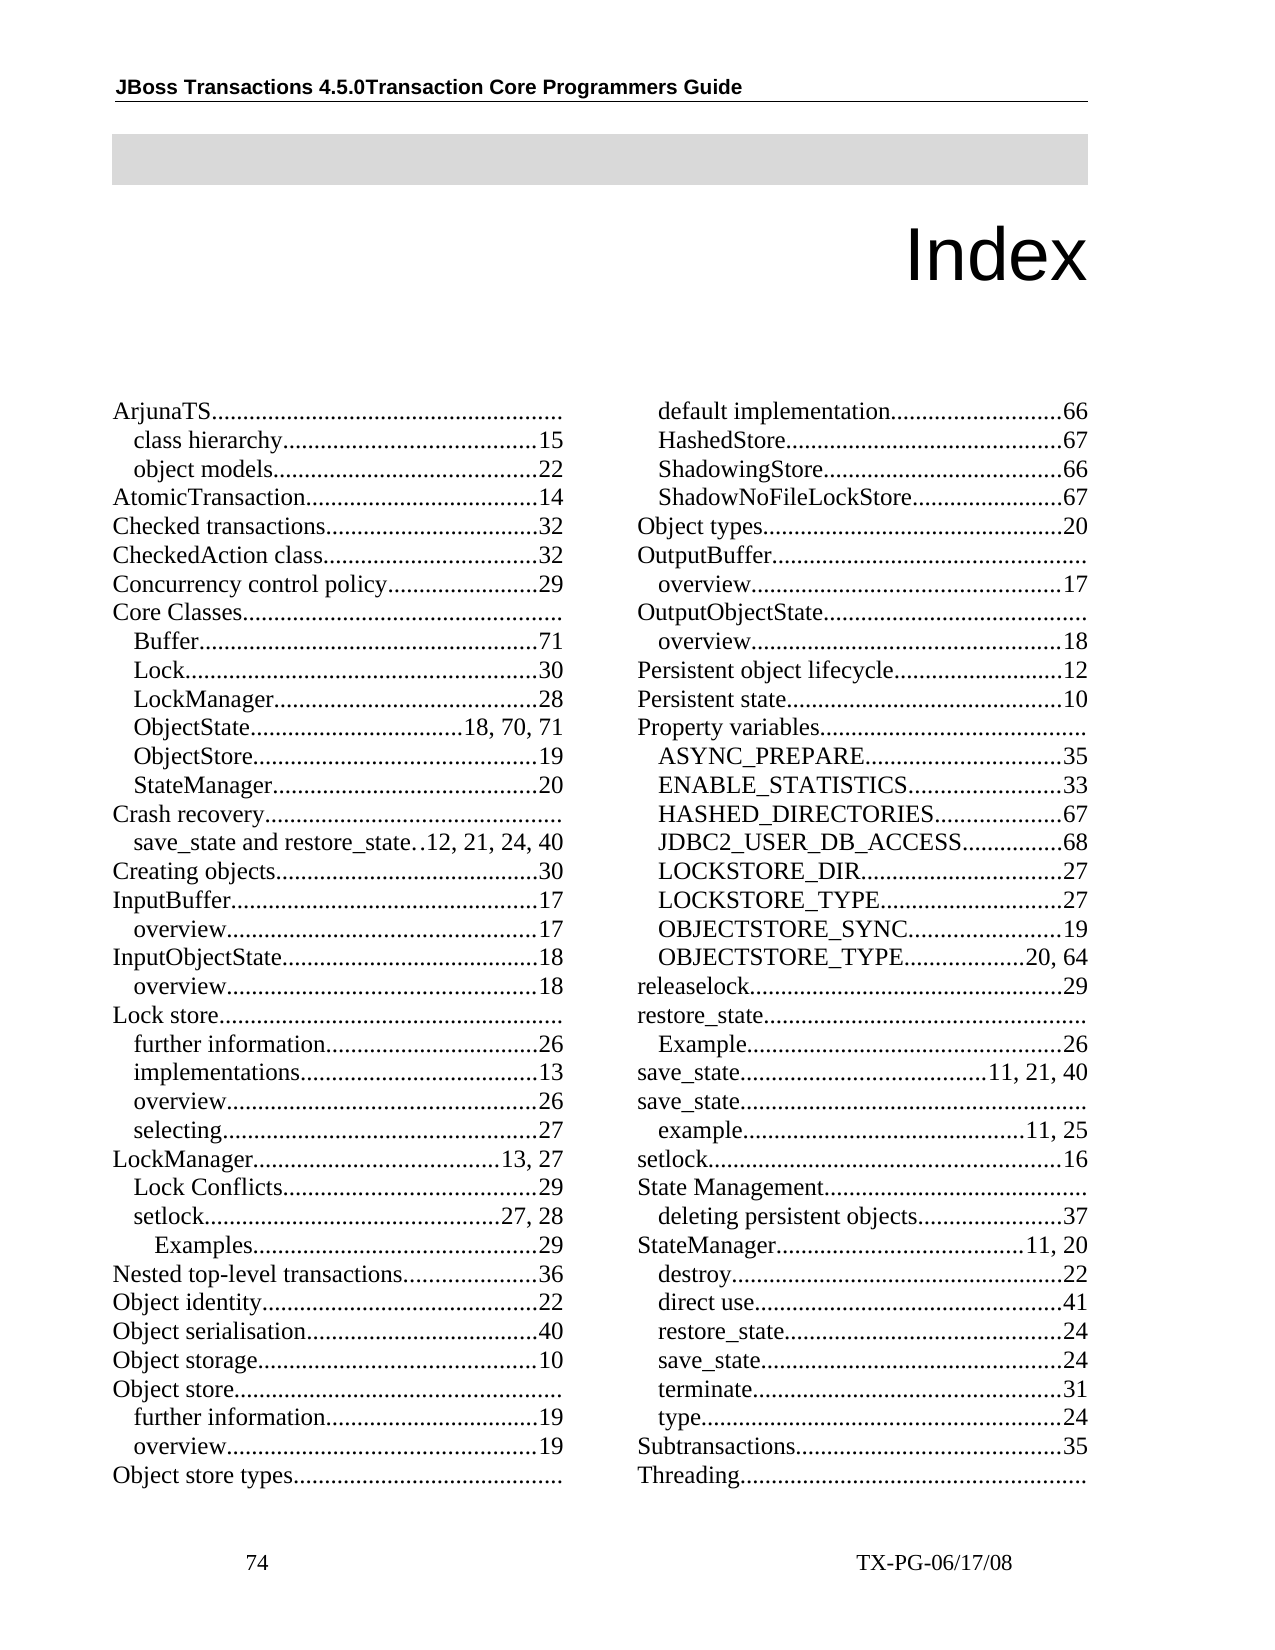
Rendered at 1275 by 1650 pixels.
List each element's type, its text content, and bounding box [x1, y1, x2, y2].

text Example 26 [658, 1029, 1088, 1057]
text LOCKSTORE_DIR 27 [658, 856, 1088, 885]
text direct use 41 [658, 1287, 1088, 1316]
text Object store [112, 1374, 563, 1402]
text JDBC2_USER_DB_ACCESS 68 [658, 827, 1088, 856]
text Threading [637, 1460, 1088, 1489]
text setlock 16 [637, 1144, 1088, 1172]
text overview 18 [133, 971, 563, 1000]
text Concurrency control policy 29 [112, 569, 563, 597]
text overview 17 [133, 914, 563, 942]
text StateManager 11, 20 [637, 1230, 1088, 1259]
text overview 19 [133, 1431, 563, 1460]
text AtomicTransaction 14 [112, 482, 563, 511]
text ObjectStore 19 [133, 741, 563, 770]
text Object identity 22 [112, 1287, 563, 1316]
text LOCKSTORE_TYPE 27 [658, 885, 1088, 914]
text setlock 27, 28 [133, 1201, 563, 1230]
text restore_state [637, 1000, 1088, 1029]
text LockManager 13, 27 [112, 1144, 563, 1172]
text ShadowNoFileLockStore 67 [658, 482, 1088, 511]
text OutputObjectState [637, 597, 1088, 626]
text releaselock 29 [637, 971, 1088, 1000]
text Lock store [112, 1000, 563, 1029]
text Nested top-level transactions 36 [112, 1259, 563, 1287]
text StateManager 20 [133, 770, 563, 799]
text State Management [637, 1172, 1088, 1201]
text class hierarchy 15 [133, 425, 563, 454]
text Object serialisation 40 [112, 1316, 563, 1345]
text Lock Conflicts 29 [133, 1172, 563, 1201]
text further information 26 [133, 1029, 563, 1057]
text ShadowingStore 66 [658, 454, 1088, 482]
text InputObjectState 18 [112, 942, 563, 971]
text ObjectState 18, 70, 71 [133, 712, 563, 741]
text Persistent state 10 [637, 684, 1088, 712]
text destroy 22 [658, 1259, 1088, 1287]
text implementations 13 [133, 1057, 563, 1086]
text HASHED_DIRECTORIES 67 [658, 799, 1088, 827]
text Checked transactions 32 [112, 511, 563, 540]
text HashedStore 67 [658, 425, 1088, 454]
text LockManager 28 [133, 684, 563, 712]
text OBJECTSTORE_TYPE 20, 64 [658, 942, 1088, 971]
text Buffer 71 [133, 626, 563, 655]
text Object store types [112, 1460, 563, 1489]
text InputBuffer 17 [112, 885, 563, 914]
text ASYNC_PREPARE 35 [658, 741, 1088, 770]
text OBJECTSTORE_SYNC 19 [658, 914, 1088, 942]
text default implementation 66 [658, 396, 1088, 425]
text deleting persistent objects 37 [658, 1201, 1088, 1230]
text object models 22 [133, 454, 563, 482]
text Examples 29 [154, 1230, 563, 1259]
text CheckedAction class 32 [112, 540, 563, 569]
title Index [228, 210, 1088, 296]
text restore_state 24 [658, 1316, 1088, 1345]
text Object types 20 [637, 511, 1088, 540]
text overview 18 [658, 626, 1088, 655]
text example 11, 25 [658, 1115, 1088, 1144]
text save_state 24 [658, 1345, 1088, 1374]
text further information 19 [133, 1402, 563, 1431]
text OutputBuffer [637, 540, 1088, 569]
text ENABLE_STATISTICS 33 [658, 770, 1088, 799]
text selecting 27 [133, 1115, 563, 1144]
text overview 17 [658, 569, 1088, 597]
text Persistent object lifecycle 12 [637, 655, 1088, 684]
text Subtransactions 35 [637, 1431, 1088, 1460]
text Object storage 10 [112, 1345, 563, 1374]
text terminate 31 [658, 1374, 1088, 1402]
text overview 26 [133, 1086, 563, 1115]
text Crash recovery [112, 799, 563, 827]
text ArjunaTS [112, 396, 563, 425]
text type 24 [658, 1402, 1088, 1431]
text save_state 11, 21, 40 [637, 1057, 1088, 1086]
text save_state [637, 1086, 1088, 1115]
text save_state and restore_state 12, 21, 24, 40 [133, 827, 563, 856]
text Creating objects 30 [112, 856, 563, 885]
text Property variables [637, 712, 1088, 741]
text Core Classes [112, 597, 563, 626]
text Lock 30 [133, 655, 563, 684]
